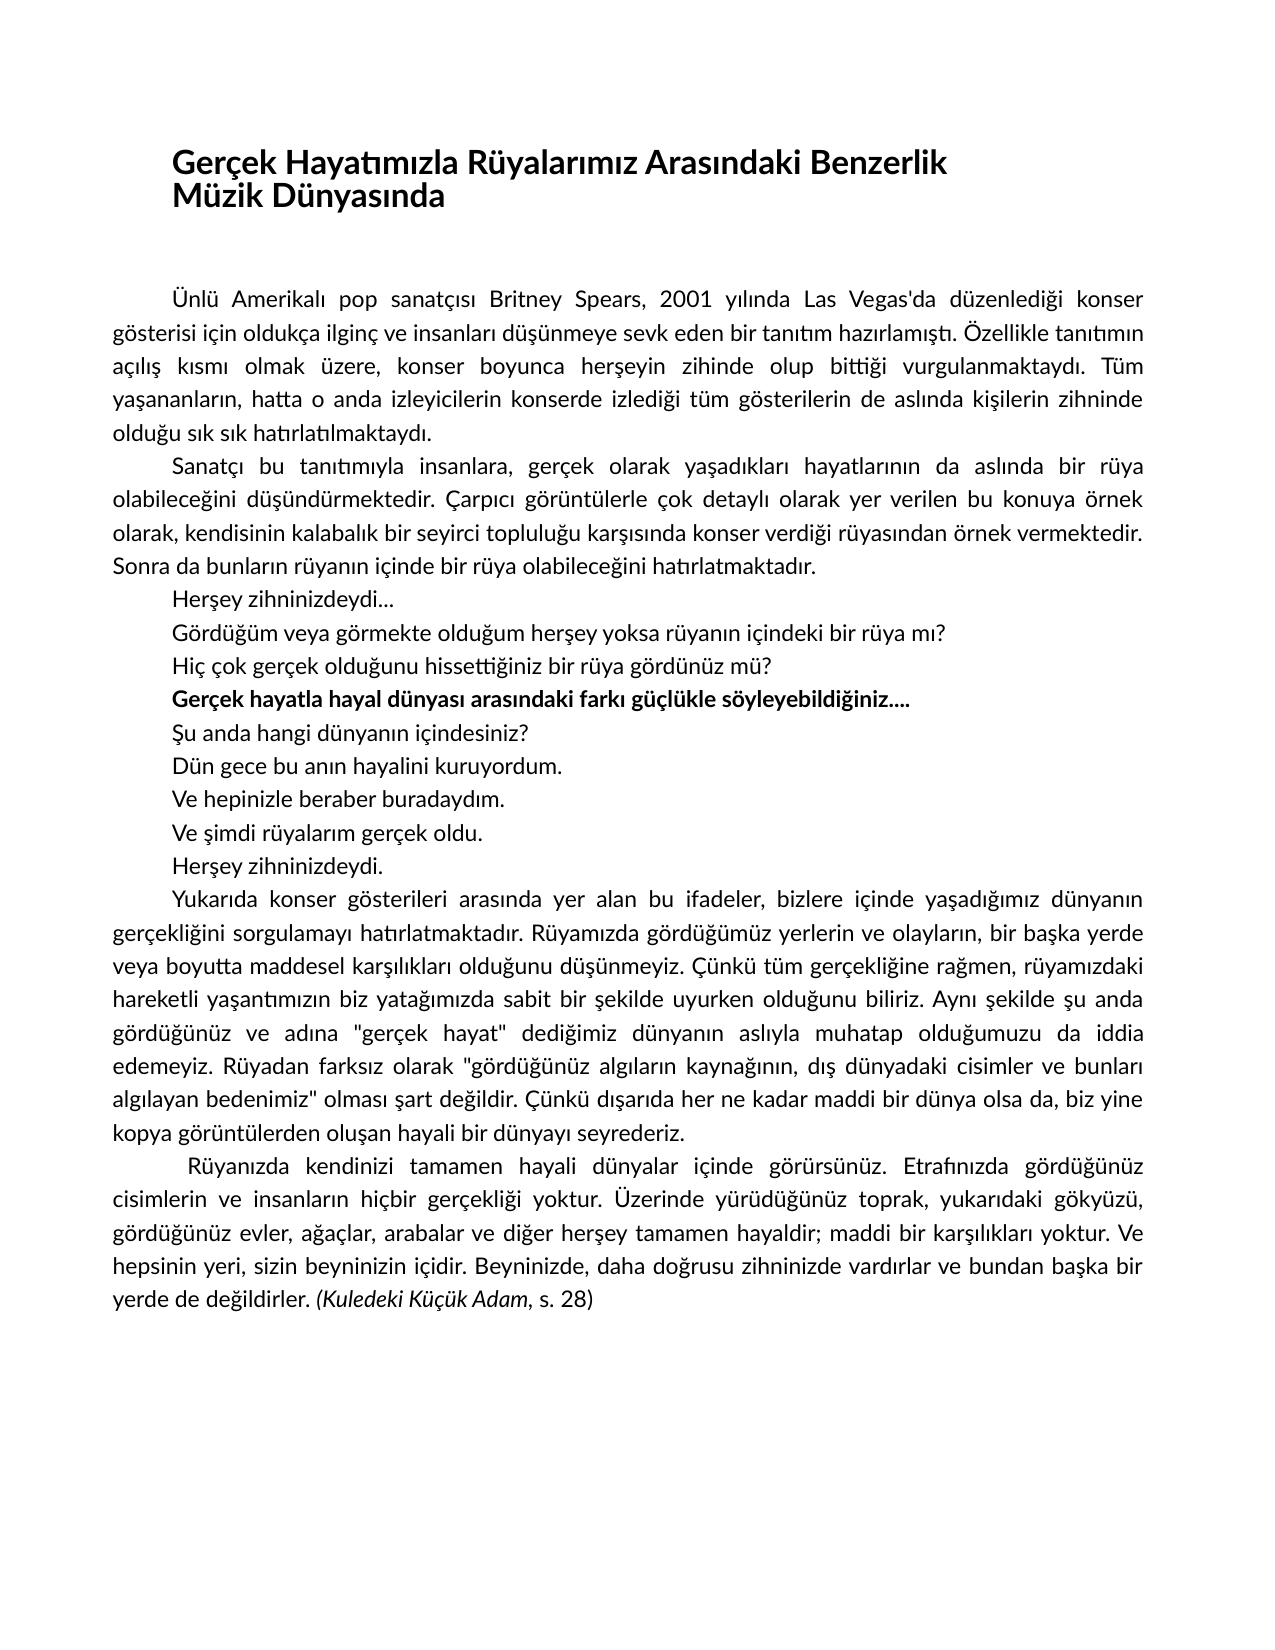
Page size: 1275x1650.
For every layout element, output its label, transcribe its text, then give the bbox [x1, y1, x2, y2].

text Ve şimdi rüyalarım gerçek oldu. [112, 814, 1145, 848]
text Gerçek Hayatımızla Rüyalarımız Arasındaki Benzerlik [112, 148, 1145, 181]
text Hiç çok gerçek olduğunu hissettiğiniz bir rüya gördünüz mü? [112, 648, 1145, 681]
text Şu anda hangi dünyanın içindesiniz? [112, 714, 1145, 748]
text Ve hepinizle beraber buradaydım. [112, 781, 1145, 814]
text Rüyanızda kendinizi tamamen hayali dünyalar içinde görürsünüz. Etrafınızda gördüğünüz cisimlerin ve insanların hiçbir gerçekliği yoktur. Üzerinde yürüdüğünüz toprak, yukarıdaki gökyüzü, gördüğünüz evler, ağaçlar, arabalar ve diğer herşey tamamen hayaldir; maddi bir karşılıkları yoktur. Ve hepsinin yeri, sizin beyninizin içidir. Beyninizde, daha doğrusu zihninizde vardırlar ve bundan başka bir yerde de değildirler. (Kuledeki Küçük Adam, s. 28) [112, 1148, 1145, 1314]
text Gerçek hayatla hayal dünyası arasındaki farkı güçlükle söyleyebildiğiniz.... [112, 681, 1145, 714]
text Sanatçı bu tanıtımıyla insanlara, gerçek olarak yaşadıkları hayatlarının da aslında bir rüya olabileceğini düşündürmektedir. Çarpıcı görüntülerle çok detaylı olarak yer verilen bu konuya örnek olarak, kendisinin kalabalık bir seyirci topluluğu karşısında konser verdiği rüyasından örnek vermektedir. Sonra da bunların rüyanın içinde bir rüya olabileceğini hatırlatmaktadır. [112, 448, 1145, 581]
text Herşey zihninizdeydi... [112, 581, 1145, 614]
text Dün gece bu anın hayalini kuruyordum. [112, 748, 1145, 781]
text Herşey zihninizdeydi. [112, 848, 1145, 881]
text Yukarıda konser gösterileri arasında yer alan bu ifadeler, bizlere içinde yaşadığımız dünyanın gerçekliğini sorgulamayı hatırlatmaktadır. Rüyamızda gördüğümüz yerlerin ve olayların, bir başka yerde veya boyutta maddesel karşılıkları olduğunu düşünmeyiz. Çünkü tüm gerçekliğine rağmen, rüyamızdaki hareketli yaşantımızın biz yatağımızda sabit bir şekilde uyurken olduğunu biliriz. Aynı şekilde şu anda gördüğünüz ve adına "gerçek hayat" dediğimiz dünyanın aslıyla muhatap olduğumuzu da iddia edemeyiz. Rüyadan farksız olarak "gördüğünüz algıların kaynağının, dış dünyadaki cisimler ve bunları algılayan bedenimiz" olması şart değildir. Çünkü dışarıda her ne kadar maddi bir dünya olsa da, biz yine kopya görüntülerden oluşan hayali bir dünyayı seyrederiz. [112, 881, 1145, 1148]
text Ünlü Amerikalı pop sanatçısı Britney Spears, 2001 yılında Las Vegas'da düzenlediği konser gösterisi için oldukça ilginç ve insanları düşünmeye sevk eden bir tanıtım hazırlamıştı. Özellikle tanıtımın açılış kısmı olmak üzere, konser boyunca herşeyin zihinde olup bittiği vurgulanmaktaydı. Tüm yaşananların, hatta o anda izleyicilerin konserde izlediği tüm gösterilerin de aslında kişilerin zihninde olduğu sık sık hatırlatılmaktaydı. [112, 281, 1145, 448]
text Gördüğüm veya görmekte olduğum herşey yoksa rüyanın içindeki bir rüya mı? [112, 614, 1145, 648]
text Müzik Dünyasında [112, 181, 1145, 214]
